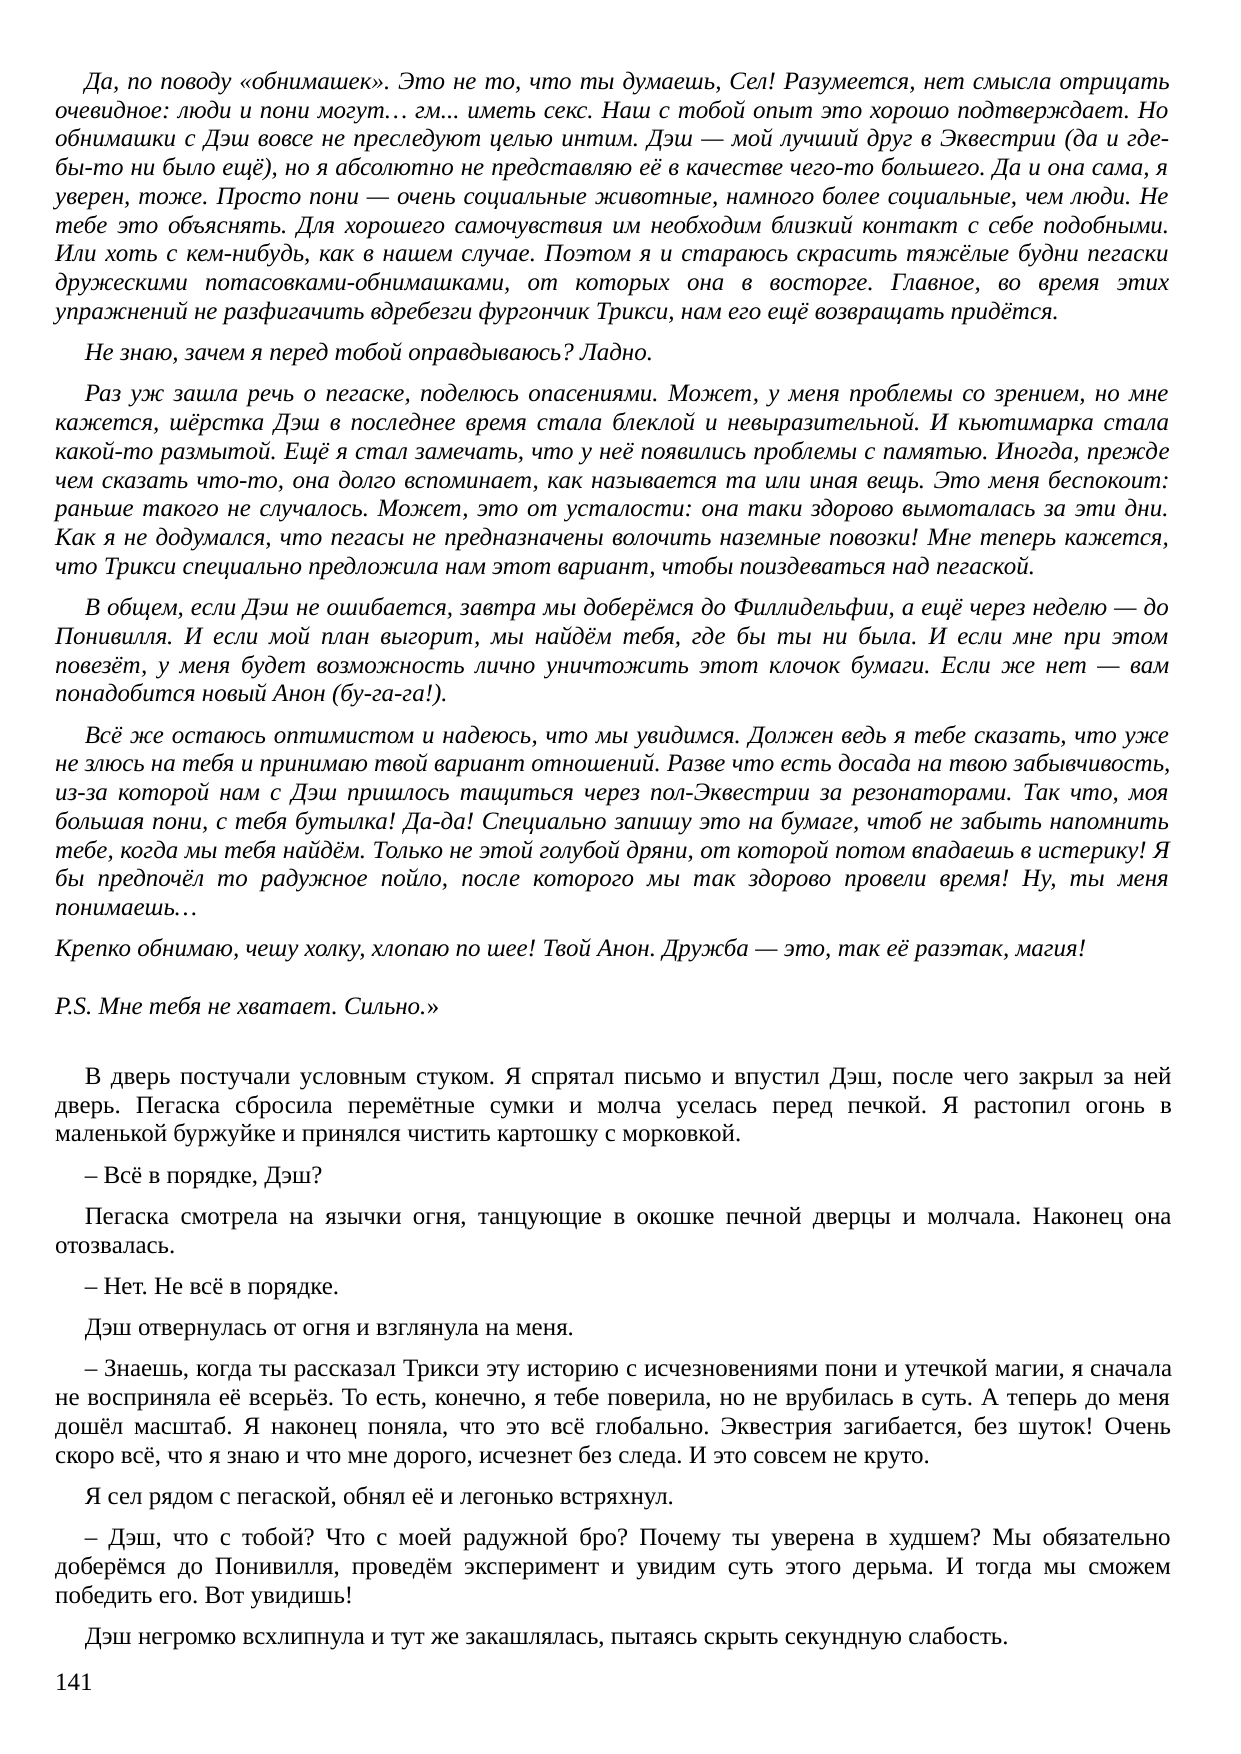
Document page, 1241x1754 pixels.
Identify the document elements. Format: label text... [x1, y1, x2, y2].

text Крепко обнимаю, чешу холку, хлопаю по шее! Твой Анон. Дружба — это, так её разэтак, магия! [55, 933, 1173, 962]
text Дэш негромко всхлипнула и тут же закашлялась, пытаясь скрыть секундную слабость. [55, 1621, 1173, 1650]
text Пегаска смотрела на язычки огня, танцующие в окошке печной дверцы и молчала. Наконец она отозвалась. [55, 1201, 1173, 1258]
text В дверь постучали условным стуком. Я спрятал письмо и впустил Дэш, после чего закрыл за ней дверь. Пегаска сбросила перемётные сумки и молча уселась перед печкой. Я растопил огонь в маленькой буржуйке и принялся чистить картошку с морковкой. [55, 1061, 1173, 1147]
text Не знаю, зачем я перед тобой оправдываюсь? Ладно. [55, 337, 1173, 366]
text Всё же остаюсь оптимистом и надеюсь, что мы увидимся. Должен ведь я тебе сказать, что уже не злюсь на тебя и принимаю твой вариант отношений. Разве что есть досада на твою забывчивость, из-за которой нам с Дэш пришлось тащиться через пол-Эквестрии за резонаторами. Так что, моя большая пони, с тебя бутылка! Да-да! Специально запишу это на бумаге, чтоб не забыть напомнить тебе, когда мы тебя найдём. Только не этой голубой дряни, от которой потом впадаешь в истерику! Я бы предпочёл то радужное пойло, после которого мы так здорово провели время! Ну, ты меня понимаешь… [55, 720, 1173, 921]
text – Дэш, что с тобой? Что с моей радужной бро? Почему ты уверена в худшем? Мы обязательно доберёмся до Понивилля, проведём эксперимент и увидим суть этого дерьма. И тогда мы сможем победить его. Вот увидишь! [55, 1522, 1173, 1608]
text Раз уж зашла речь о пегаске, поделюсь опасениями. Может, у меня проблемы со зрением, но мне кажется, шёрстка Дэш в последнее время стала блеклой и невыразительной. И кьютимарка стала какой-то размытой. Ещё я стал замечать, что у неё появились проблемы с памятью. Иногда, прежде чем сказать что-то, она долго вспоминает, как называется та или иная вещь. Это меня беспокоит: раньше такого не случалось. Может, это от усталости: она таки здорово вымоталась за эти дни. Как я не додумался, что пегасы не предназначены волочить наземные повозки! Мне теперь кажется, что Трикси специально предложила нам этот вариант, чтобы поиздеваться над пегаской. [55, 378, 1173, 580]
text – Знаешь, когда ты рассказал Трикси эту историю с исчезновениями пони и утечкой магии, я сначала не восприняла её всерьёз. То есть, конечно, я тебе поверила, но не врубилась в суть. А теперь до меня дошёл масштаб. Я наконец поняла, что это всё глобально. Эквестрия загибается, без шуток! Очень скоро всё, что я знаю и что мне дорого, исчезнет без следа. И это совсем не круто. [55, 1353, 1173, 1468]
text В общем, если Дэш не ошибается, завтра мы доберёмся до Филлидельфии, а ещё через неделю — до Понивилля. И если мой план выгорит, мы найдём тебя, где бы ты ни была. И если мне при этом повезёт, у меня будет возможность лично уничтожить этот клочок бумаги. Если же нет — вам понадобится новый Анон (бу-га-га!). [55, 592, 1173, 707]
text – Нет. Не всё в порядке. [55, 1271, 1173, 1300]
text Я сел рядом с пегаской, обнял её и легонько встряхнул. [55, 1481, 1173, 1510]
text – Всё в порядке, Дэш? [55, 1160, 1173, 1188]
text P.S. Мне тебя не хватает. Сильно.» [55, 991, 1173, 1020]
text Да, по поводу «обнимашек». Это не то, что ты думаешь, Сел! Разумеется, нет смысла отрицать очевидное: люди и пони могут… гм... иметь секс. Наш с тобой опыт это хорошо подтверждает. Но обнимашки с Дэш вовсе не преследуют целью интим. Дэш — мой лучший друг в Эквестрии (да и где-бы-то ни было ещё), но я абсолютно не представляю её в качестве чего-то большего. Да и она сама, я уверен, тоже. Просто пони — очень социальные животные, намного более социальные, чем люди. Не тебе это объяснять. Для хорошего самочувствия им необходим близкий контакт с себе подобными. Или хоть с кем-нибудь, как в нашем случае. Поэтом я и стараюсь скрасить тяжёлые будни пегаски дружескими потасовками-обнимашками, от которых она в восторге. Главное, во время этих упражнений не разфигачить вдребезги фургончик Трикси, нам его ещё возвращать придётся. [55, 66, 1173, 325]
text Дэш отвернулась от огня и взглянула на меня. [55, 1312, 1173, 1341]
